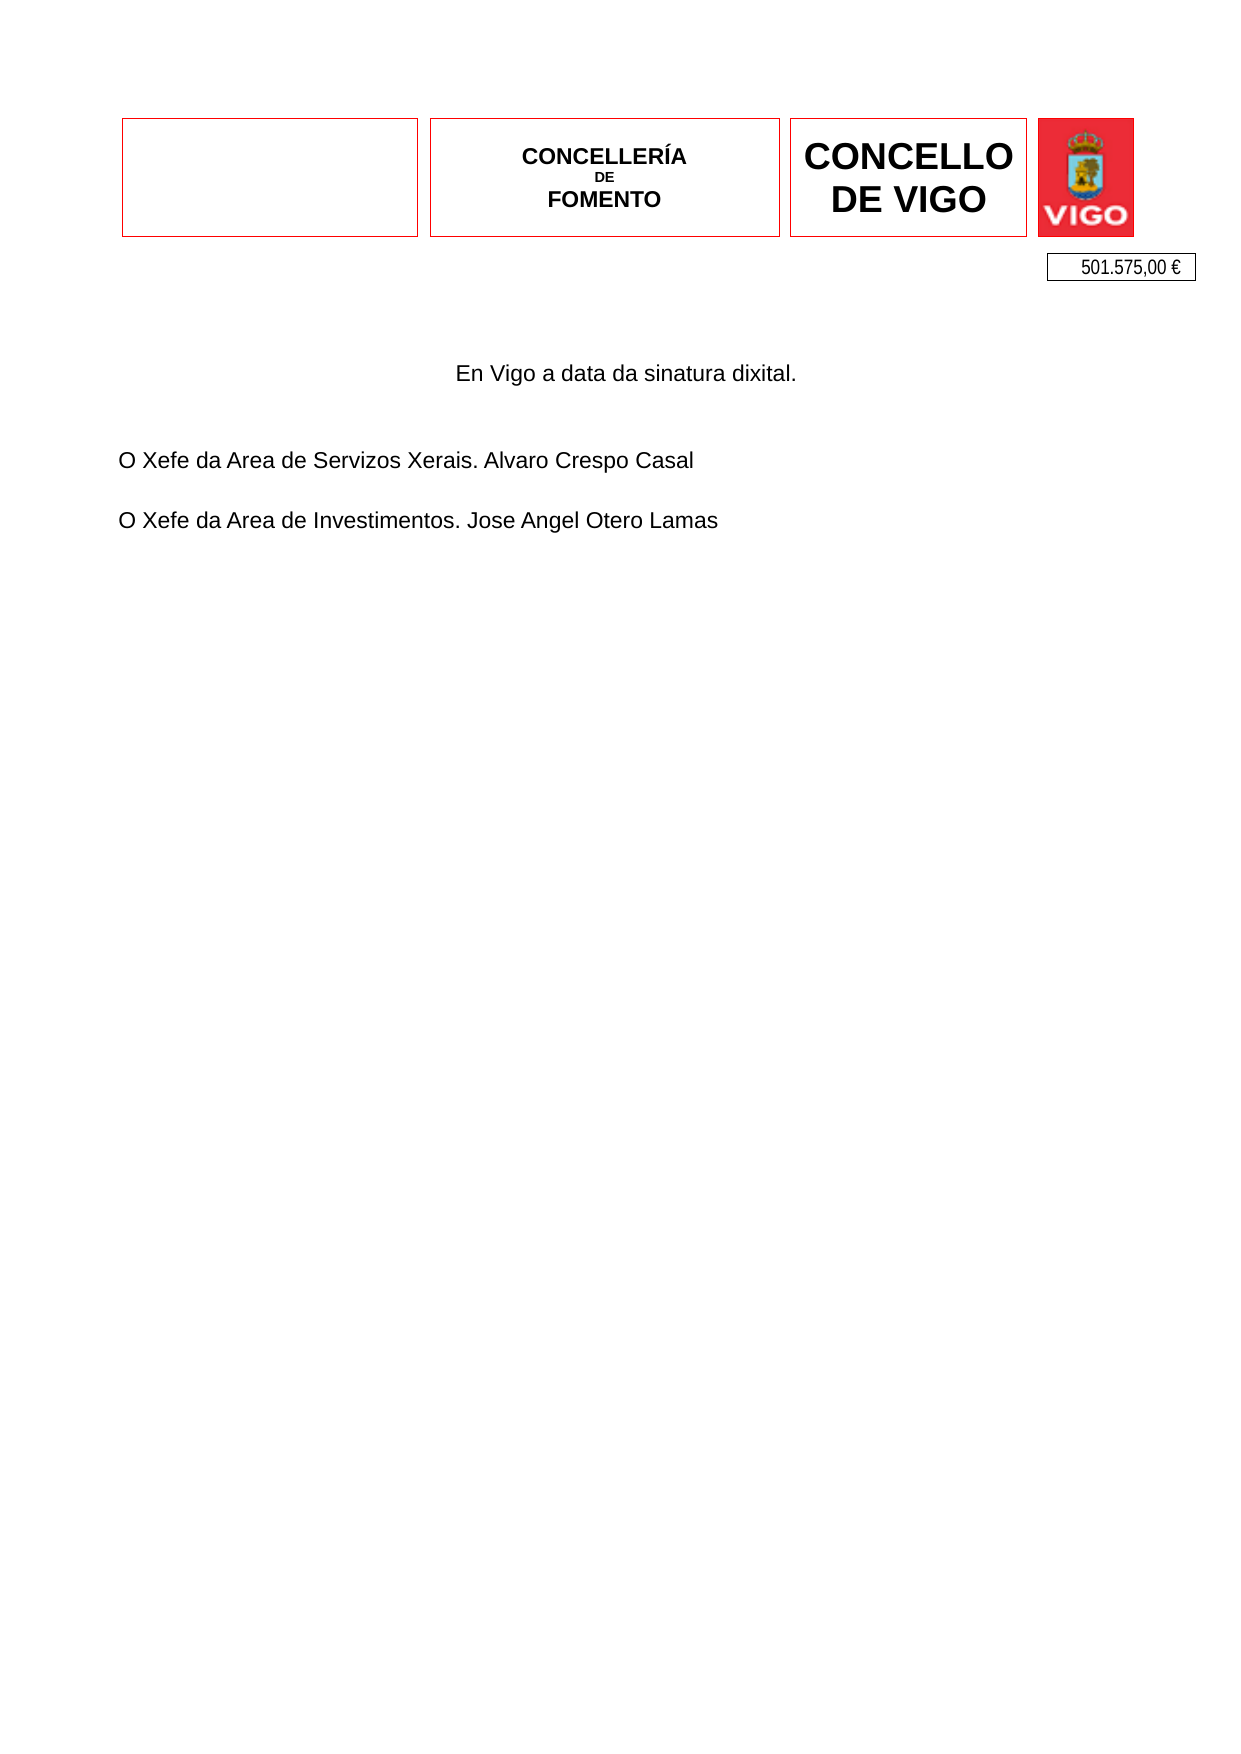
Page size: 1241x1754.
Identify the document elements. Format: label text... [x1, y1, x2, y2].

text O Xefe da Area de Investimentos. Jose Angel Otero Lamas [118, 507, 1134, 533]
table_cell 501.575,00 € [1048, 254, 1195, 280]
table_cell [118, 253, 224, 280]
table_cell [335, 253, 497, 280]
table_cell [497, 253, 797, 280]
text En Vigo a data da sinatura dixital. [118, 360, 1134, 386]
table_cell [885, 253, 1047, 280]
table_cell [224, 253, 291, 280]
picture [1039, 119, 1133, 236]
table_cell [291, 253, 335, 280]
table_cell [797, 253, 885, 280]
text O Xefe da Area de Servizos Xerais. Alvaro Crespo Casal [118, 447, 1134, 473]
